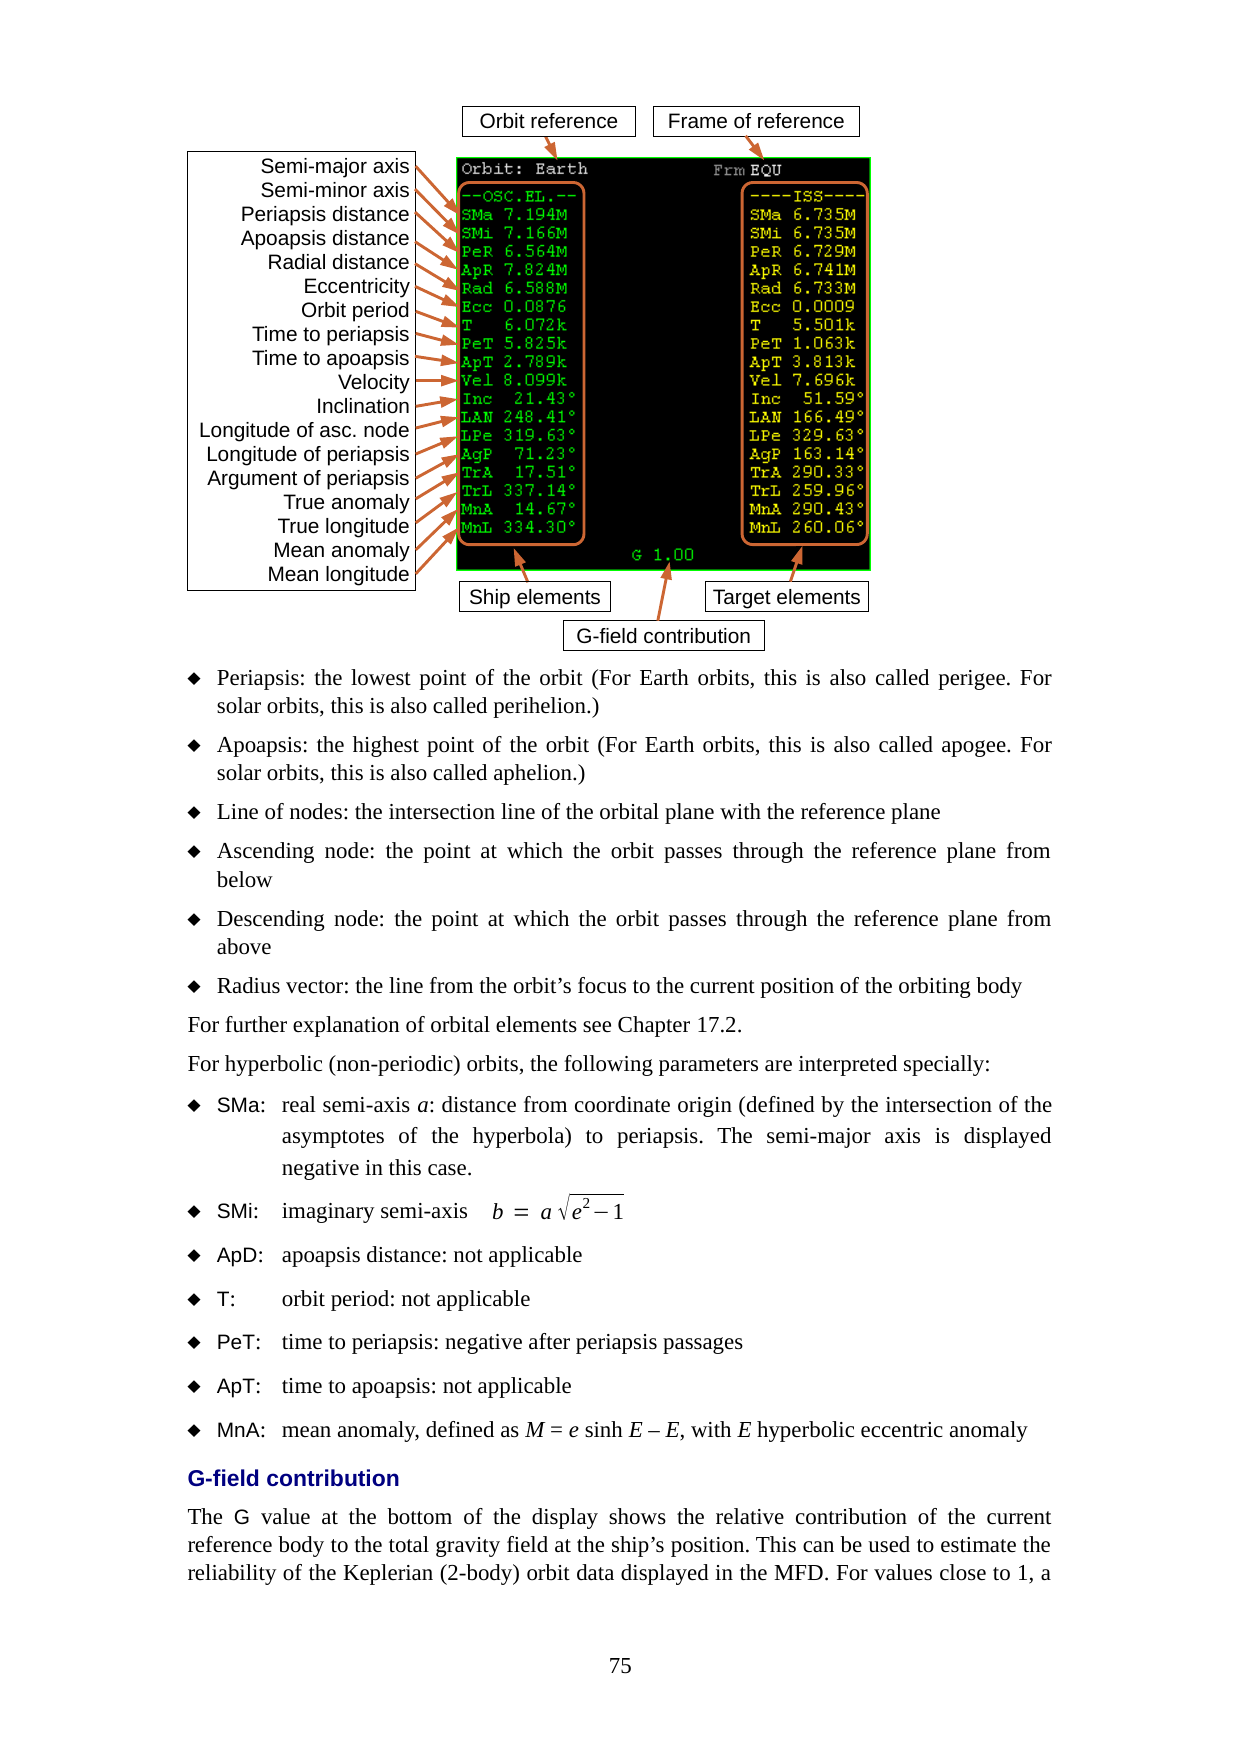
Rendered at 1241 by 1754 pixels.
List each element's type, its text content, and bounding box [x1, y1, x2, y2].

picture [461, 184, 582, 543]
list Apoapsis: the highest point of the orbit (For Earth orbits, this is also called apogee. For solar orbits, this is also called aphelion.) [187, 730, 1053, 787]
picture [456, 157, 871, 571]
list SMi: imaginary semi-axis [187, 1194, 1053, 1225]
list MnA: mean anomaly, defined as M = e sinh E – E, with E hyperbolic eccentric anomaly [187, 1412, 1053, 1443]
text The G value at the bottom of the display shows the relative contribution of the current reference body to the total gravity field at the ship’s position. This can be used to estimate the reliability of the Keplerian (2-body) orbit data displayed in the MFD. For values close to 1, a [187, 1501, 1053, 1586]
list Ascending node: the point at which the orbit passes through the reference plane from below [187, 836, 1053, 893]
text For further explanation of orbital elements see Chapter 17.2. [187, 1010, 1053, 1038]
text For hyperbolic (non-periodic) orbits, the following parameters are interpreted specially: [187, 1049, 1053, 1077]
list T: orbit period: not applicable [187, 1281, 1053, 1312]
list SMa: real semi-axis a: distance from coordinate origin (defined by the intersection of the asymptotes of the hyperbola) to periapsis. The semi-major axis is displayed negative in this case. [187, 1088, 1053, 1181]
list ApT: time to apoapsis: not applicable [187, 1368, 1053, 1399]
list PeT: time to periapsis: negative after periapsis passages [187, 1325, 1053, 1356]
subtitle G-field contribution [187, 1464, 1053, 1491]
list ApD: apoapsis distance: not applicable [187, 1237, 1053, 1269]
list Periapsis: the lowest point of the orbit (For Earth orbits, this is also called perigee. For solar orbits, this is also called perihelion.) [187, 100, 1053, 719]
picture [744, 184, 865, 543]
list Line of nodes: the intersection line of the orbital plane with the reference plane [187, 797, 1053, 826]
list Descending node: the point at which the orbit passes through the reference plane from above [187, 903, 1053, 960]
list Radius vector: the line from the orbit’s focus to the current position of the orbiting body [187, 971, 1053, 999]
